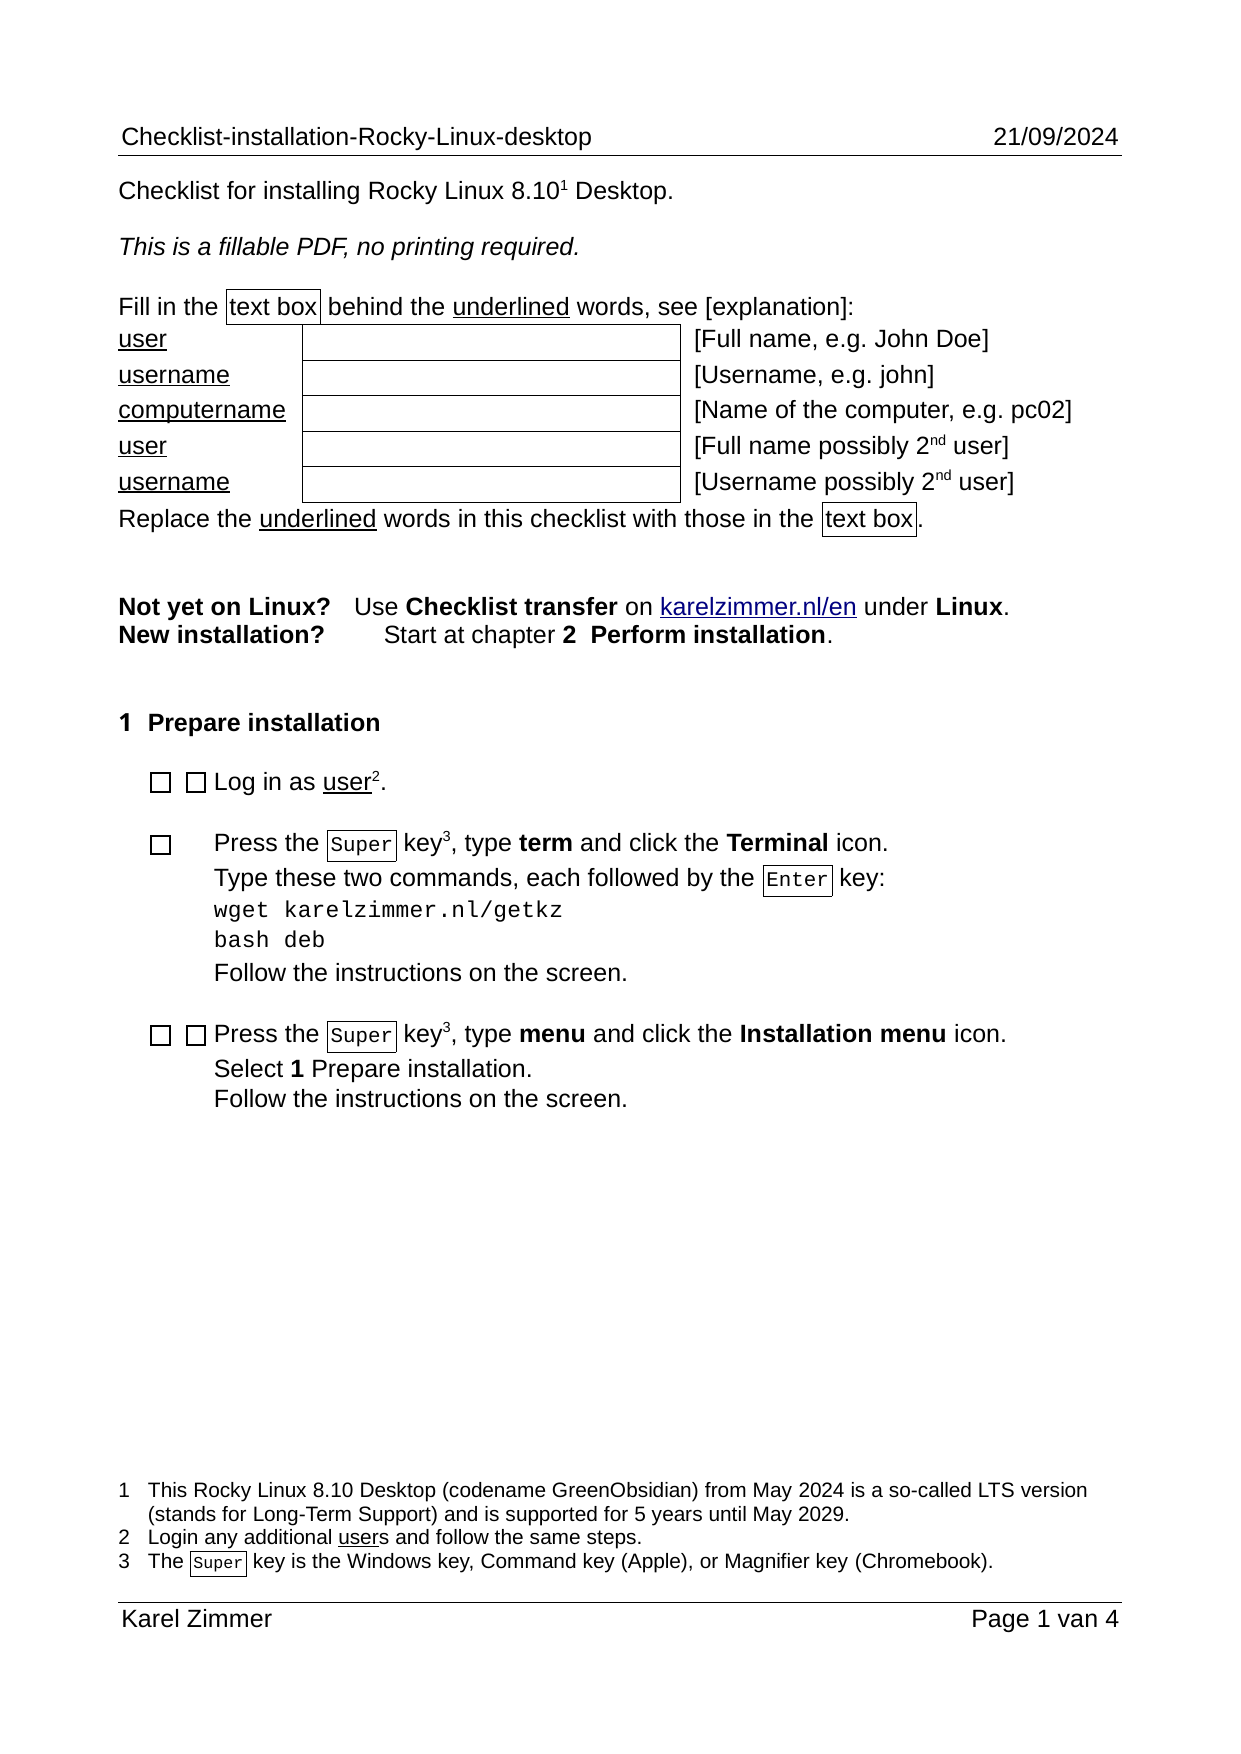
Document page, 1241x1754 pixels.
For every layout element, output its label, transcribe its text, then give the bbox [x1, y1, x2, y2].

table_cell Type these two commands, each followed by the Enter key: [213, 863, 1122, 897]
text [Username possibly 2nd user] [681, 466, 1122, 502]
text [Name of the computer, e.g. pc02] [681, 395, 1122, 431]
text text box [823, 503, 916, 536]
table_cell Follow the instructions on the screen. [213, 1084, 1122, 1114]
table_cell [177, 798, 213, 828]
text [Full name, e.g. John Doe] [681, 324, 1122, 360]
table_cell [118, 863, 142, 897]
table_cell [142, 863, 177, 897]
text behind the underlined words, see [explanation]: [321, 289, 1122, 324]
table_cell Press the Super key, type term and click the Terminal icon. [213, 828, 1122, 862]
text New installation? Start at chapter 2 Perform installation. [118, 621, 1122, 649]
table_cell wget karelzimmer.nl/getkz [213, 897, 1122, 928]
table_cell [118, 828, 142, 862]
table_cell [177, 1084, 213, 1114]
table_cell Select 1 Prepare installation. [213, 1053, 1122, 1084]
table_cell [177, 958, 213, 988]
table_cell [177, 1053, 213, 1084]
table_cell [177, 828, 213, 862]
table_cell [142, 897, 177, 928]
text This Rocky Linux 8.10 Desktop (codename GreenObsidian) from May 2024 is a so-called LTS version (stands for Long-Term Support) and is supported for 5 years until May 2029. [118, 1479, 1122, 1526]
table_cell bash deb [213, 928, 1122, 958]
table_cell [118, 897, 142, 928]
table_cell Press the Super key3, type menu and click the Installation menu icon. [213, 1019, 1122, 1053]
text . [917, 502, 1122, 537]
table_cell Follow the instructions on the screen. [213, 958, 1122, 988]
table_cell [142, 1084, 177, 1114]
table_cell [177, 897, 213, 928]
table_header [177, 767, 213, 797]
table_cell [177, 863, 213, 897]
text [Username, e.g. john] [681, 360, 1122, 395]
text This is a fillable PDF, no printing required. [118, 233, 1122, 261]
table_header [142, 767, 177, 797]
table_cell [142, 988, 177, 1018]
list Prepare installation [118, 705, 1122, 739]
text Fill in the [118, 289, 226, 324]
text user [118, 324, 302, 360]
table_cell [118, 798, 142, 828]
text USERname [118, 360, 302, 395]
table_cell [177, 1019, 213, 1053]
table_cell [142, 828, 177, 862]
table_cell [177, 928, 213, 958]
table_cell [142, 798, 177, 828]
table_header Log in as USER. [213, 767, 1122, 797]
table_cell [118, 988, 142, 1018]
text Checklist for installing Rocky Linux 8.10 Desktop. [118, 177, 1122, 205]
table_header [118, 767, 142, 797]
table_cell [118, 1019, 142, 1053]
table_cell [118, 1084, 142, 1114]
text COMPUTERNAme [118, 395, 302, 431]
table_cell [118, 1053, 142, 1084]
table_cell [142, 928, 177, 958]
text text box [227, 290, 320, 324]
table_cell [118, 958, 142, 988]
text USER [118, 431, 302, 466]
table_cell [142, 1019, 177, 1053]
table_cell [142, 1053, 177, 1084]
text USERName [118, 466, 302, 502]
table_cell [118, 928, 142, 958]
table_cell [213, 798, 1122, 828]
table_cell [213, 988, 1122, 1018]
table_cell [177, 988, 213, 1018]
text Replace the underlined words in this checklist with those in the [118, 502, 822, 537]
table_cell [142, 958, 177, 988]
text Not yet on Linux? Use Checklist transfer on karelzimmer.nl/en under Linux. [118, 593, 1122, 621]
text [Full name possibly 2nd user] [681, 431, 1122, 466]
